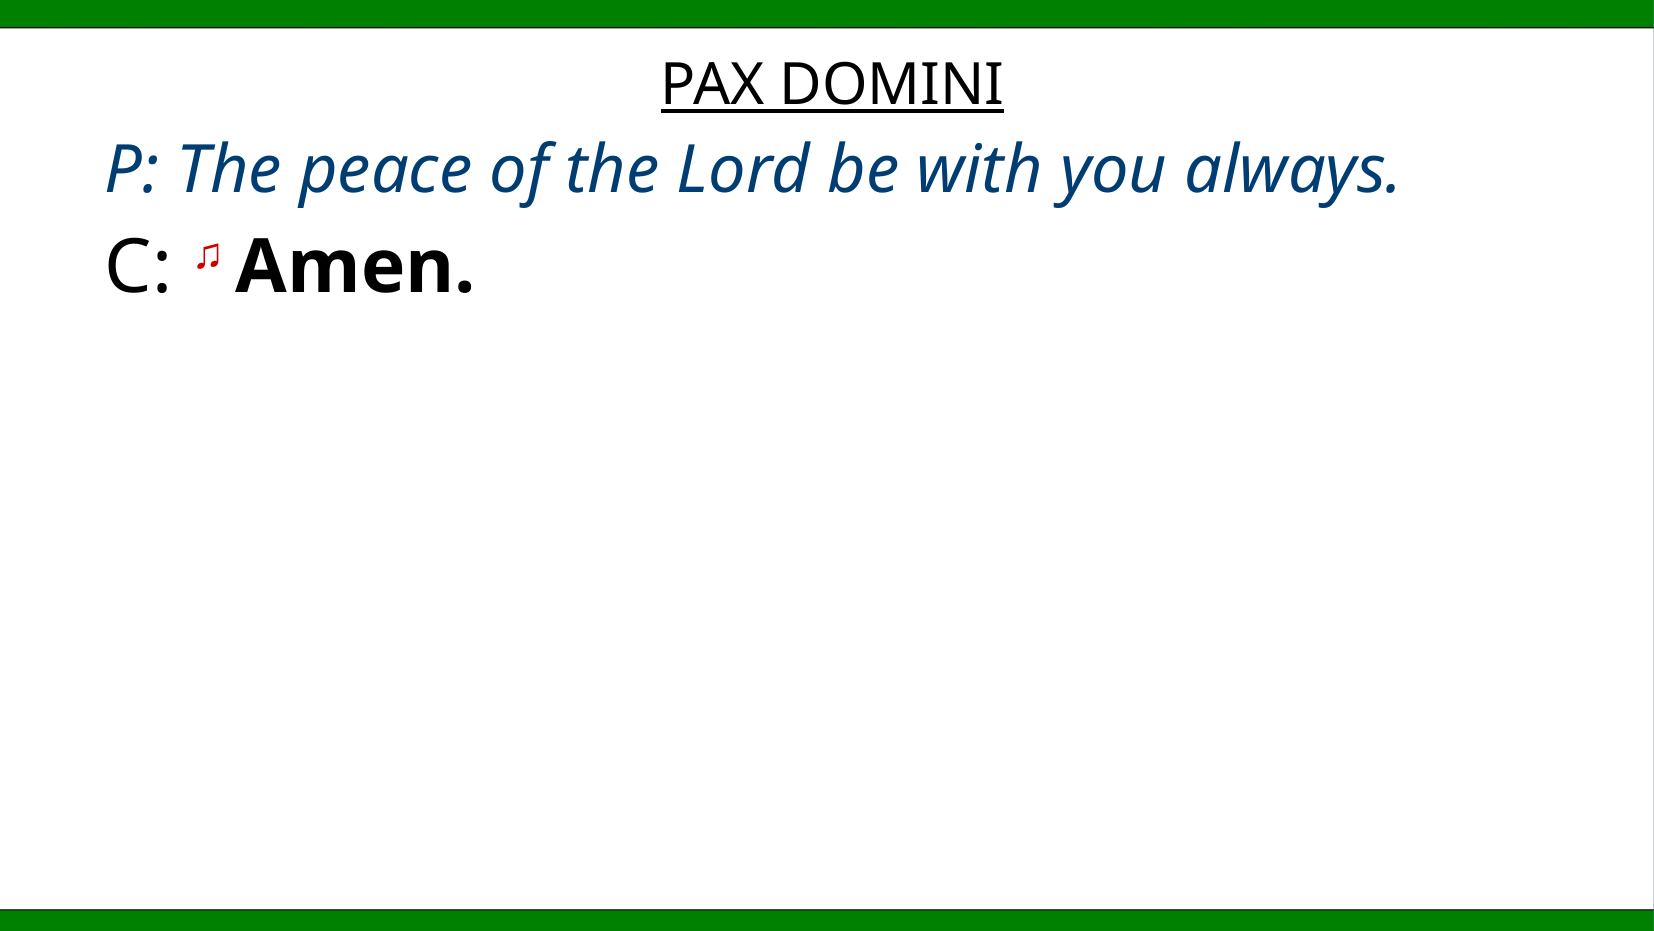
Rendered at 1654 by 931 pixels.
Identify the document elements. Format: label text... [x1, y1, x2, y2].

text_box PAX DOMINI P: The peace of the Lord be with you always. C: ♫ Amen. [90, 34, 1576, 328]
picture [0, 0, 1654, 931]
